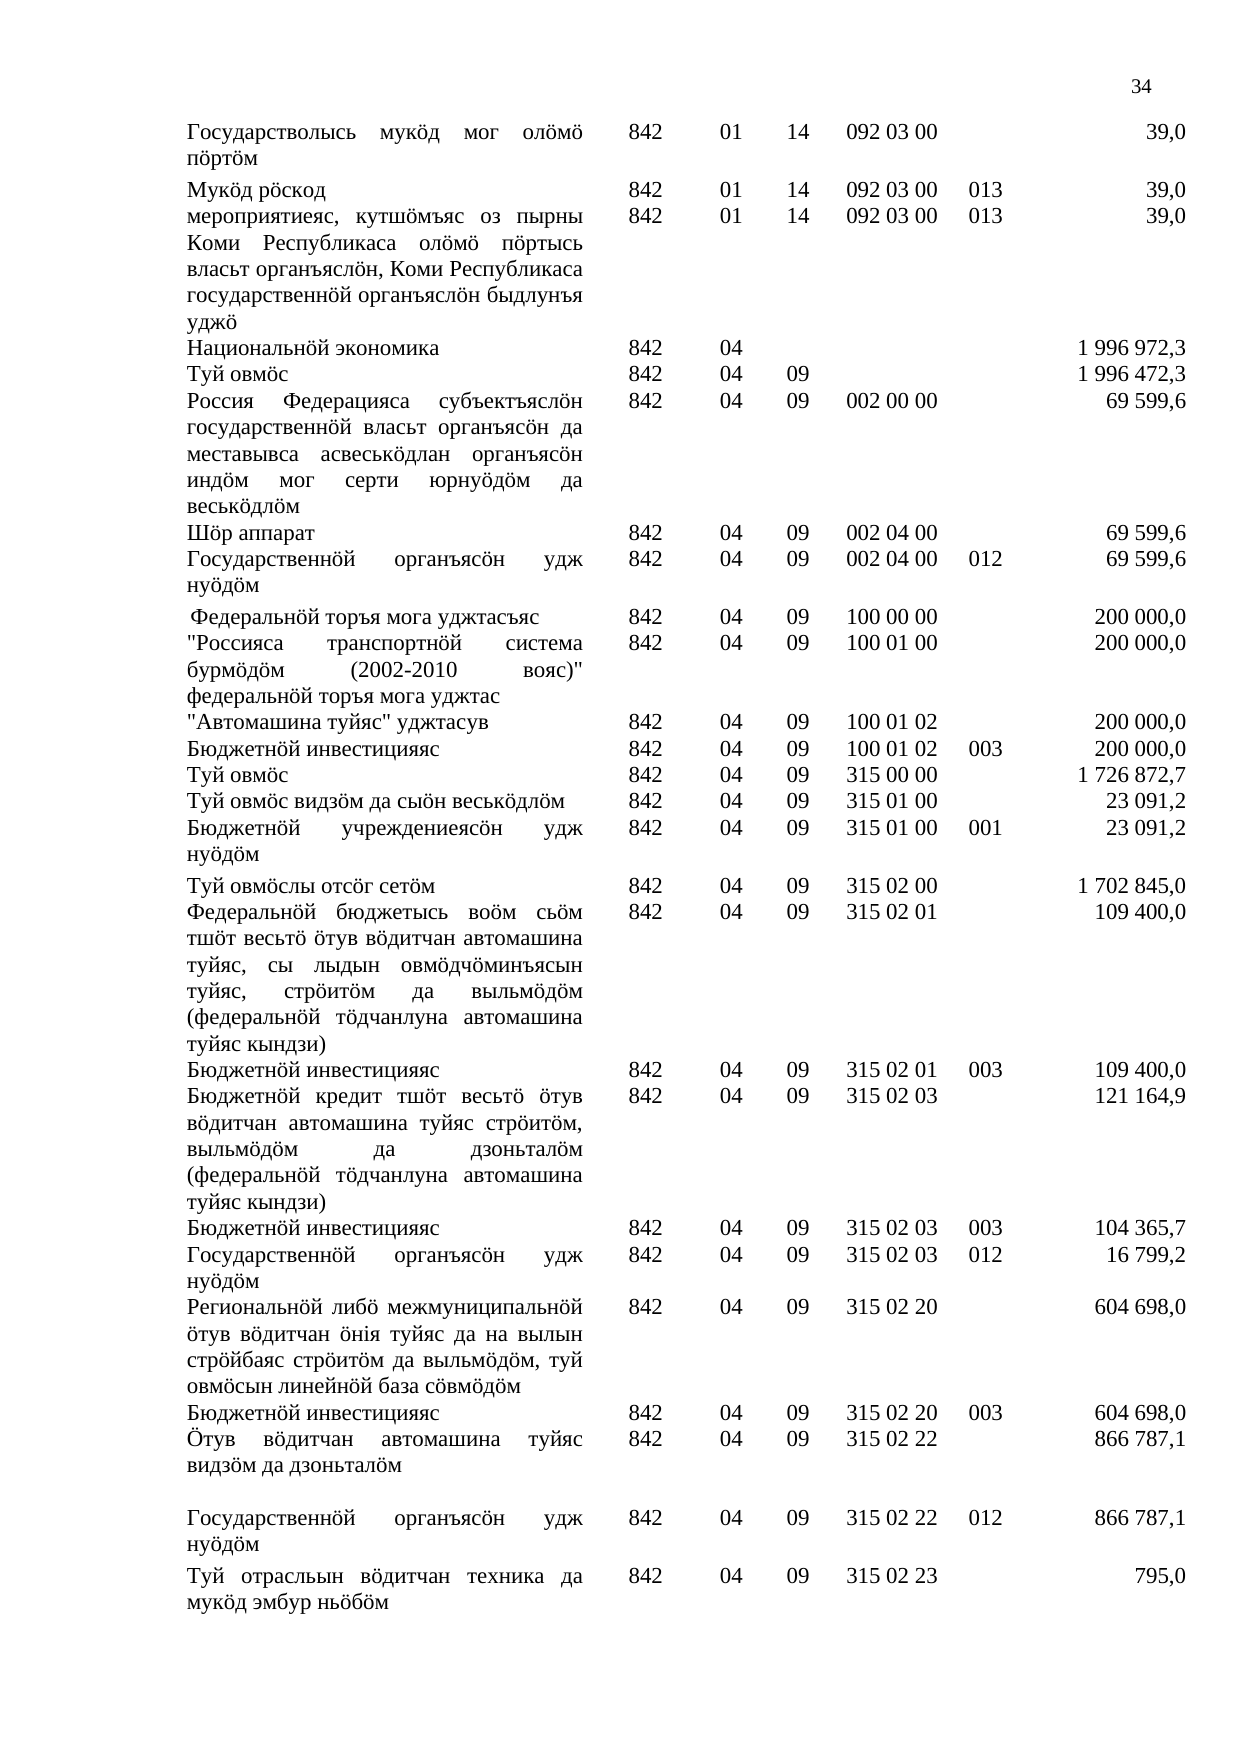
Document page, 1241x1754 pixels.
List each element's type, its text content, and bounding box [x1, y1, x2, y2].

table_cell [948, 361, 1023, 387]
table_cell [948, 519, 1023, 545]
table_cell 315 02 00 [836, 872, 948, 898]
table_cell 04 [702, 1293, 760, 1399]
table_cell 09 [760, 361, 836, 387]
table_cell 012 [948, 545, 1023, 603]
table_cell 04 [702, 788, 760, 814]
table_cell 842 [589, 519, 702, 545]
table_cell 69 599,6 [1023, 387, 1192, 519]
table_cell 14 [760, 118, 836, 176]
table_cell 842 [589, 1083, 702, 1214]
table_cell 09 [760, 1504, 836, 1562]
table_cell 04 [702, 814, 760, 872]
table_cell Мукöд рöскод [181, 176, 589, 202]
table_cell 14 [760, 203, 836, 334]
table_cell Бюджетнöй инвестицияяс [181, 1056, 589, 1082]
table_cell 842 [589, 1425, 702, 1504]
table_cell 69 599,6 [1023, 519, 1192, 545]
table_cell 09 [760, 814, 836, 872]
table_cell 013 [948, 176, 1023, 202]
table_cell Туй овмöс [181, 761, 589, 787]
table_cell [1192, 1562, 1229, 1620]
table_cell Туй овмöслы отсöг сетöм [181, 872, 589, 898]
table_cell [1192, 1504, 1229, 1562]
table_cell 842 [589, 898, 702, 1056]
table_cell [948, 898, 1023, 1056]
table_cell 121 164,9 [1023, 1083, 1192, 1214]
table_cell 315 02 22 [836, 1425, 948, 1504]
table_cell 100 01 02 [836, 708, 948, 735]
table_cell 69 599,6 [1023, 545, 1192, 603]
table_cell 04 [702, 872, 760, 898]
table_cell 09 [760, 708, 836, 735]
table_cell 604 698,0 [1023, 1293, 1192, 1399]
table_cell 842 [589, 387, 702, 519]
table_cell 09 [760, 603, 836, 629]
table_cell 04 [702, 1056, 760, 1082]
table_cell 315 02 23 [836, 1562, 948, 1620]
table_cell [948, 761, 1023, 787]
table_cell 315 02 01 [836, 898, 948, 1056]
table_cell 604 698,0 [1023, 1399, 1192, 1425]
table_cell 1 702 845,0 [1023, 872, 1192, 898]
table_cell 842 [589, 1241, 702, 1293]
table_cell 09 [760, 735, 836, 761]
table_cell 09 [760, 519, 836, 545]
table_cell 842 [589, 203, 702, 334]
table_cell 1 726 872,7 [1023, 761, 1192, 787]
table_cell Бюджетнöй инвестицияяс [181, 1214, 589, 1241]
table_cell 09 [760, 629, 836, 708]
table_cell 09 [760, 1425, 836, 1504]
table_cell 01 [702, 203, 760, 334]
table_cell мероприятиеяс, кутшöмъяс оз пырны Коми Республикаса олöмö пöртысь власьт органъяслöн, Коми Республикаса государственнöй органъяслöн быдлунъя уджö [181, 203, 589, 334]
table_cell 09 [760, 1083, 836, 1214]
table_cell 04 [702, 361, 760, 387]
table_cell 39,0 [1023, 176, 1192, 202]
table_cell Бюджетнöй учреждениеясöн удж нуöдöм [181, 814, 589, 872]
table_cell [1192, 1425, 1229, 1504]
table_cell 04 [702, 708, 760, 735]
table_cell 842 [589, 788, 702, 814]
table_cell 842 [589, 1504, 702, 1562]
table_cell 01 [702, 176, 760, 202]
table_cell [1192, 872, 1229, 898]
table_cell 002 04 00 [836, 545, 948, 603]
table_cell [1192, 334, 1229, 361]
table_cell 012 [948, 1504, 1023, 1562]
table_cell [1192, 176, 1229, 202]
table_cell [1192, 1083, 1229, 1214]
table_cell 866 787,1 [1023, 1425, 1192, 1504]
table_cell 23 091,2 [1023, 814, 1192, 872]
table_cell 09 [760, 1562, 836, 1620]
table_cell 109 400,0 [1023, 1056, 1192, 1082]
table_cell 315 01 00 [836, 788, 948, 814]
table_cell 003 [948, 1056, 1023, 1082]
table_cell 1 996 972,3 [1023, 334, 1192, 361]
table_cell 315 02 03 [836, 1214, 948, 1241]
table_cell [948, 629, 1023, 708]
table_cell 092 03 00 [836, 203, 948, 334]
table_cell 842 [589, 1399, 702, 1425]
table_cell 003 [948, 735, 1023, 761]
table_cell Туй овмöс [181, 361, 589, 387]
table_cell 09 [760, 545, 836, 603]
table_cell Государственнöй органъясöн удж нуöдöм [181, 1241, 589, 1293]
table_cell 09 [760, 1056, 836, 1082]
table_cell Федеральнöй торъя мога уджтасъяс [181, 603, 589, 629]
table_cell [948, 1083, 1023, 1214]
table_cell 09 [760, 1293, 836, 1399]
table_cell 866 787,1 [1023, 1504, 1192, 1562]
table_cell 09 [760, 387, 836, 519]
table_cell 315 00 00 [836, 761, 948, 787]
table_cell Бюджетнöй инвестицияяс [181, 735, 589, 761]
table_cell 842 [589, 1293, 702, 1399]
table_cell 842 [589, 735, 702, 761]
table_cell 842 [589, 1562, 702, 1620]
table_cell [1192, 1056, 1229, 1082]
table_cell 01 [702, 118, 760, 176]
table_cell [1192, 1214, 1229, 1241]
table_cell 09 [760, 872, 836, 898]
table_cell 842 [589, 761, 702, 787]
table_cell 100 01 02 [836, 735, 948, 761]
table_cell 002 04 00 [836, 519, 948, 545]
table_cell [948, 387, 1023, 519]
table_cell [948, 872, 1023, 898]
table_cell [1192, 603, 1229, 629]
table_cell Бюджетнöй кредит тшöт весьтö öтув вöдитчан автомашина туйяс стрöитöм, выльмöдöм да дзоньталöм (федеральнöй тöдчанлуна автомашина туйяс кындзи) [181, 1083, 589, 1214]
table_cell 09 [760, 898, 836, 1056]
table_cell [836, 361, 948, 387]
table_cell [948, 334, 1023, 361]
table_cell 04 [702, 1083, 760, 1214]
table_cell 39,0 [1023, 203, 1192, 334]
table_cell 842 [589, 872, 702, 898]
table_cell 16 799,2 [1023, 1241, 1192, 1293]
table_cell [1192, 1241, 1229, 1293]
table_cell [948, 1293, 1023, 1399]
table_cell 315 02 20 [836, 1399, 948, 1425]
table_cell 003 [948, 1399, 1023, 1425]
table_cell Государстволысь мукöд мог олöмö пöртöм [181, 118, 589, 176]
table_cell 04 [702, 898, 760, 1056]
table_cell 002 00 00 [836, 387, 948, 519]
table_cell [1192, 629, 1229, 708]
table_cell 315 01 00 [836, 814, 948, 872]
table_cell 04 [702, 519, 760, 545]
table_cell 04 [702, 545, 760, 603]
table_cell [948, 1562, 1023, 1620]
table_cell [948, 603, 1023, 629]
table_cell 04 [702, 1241, 760, 1293]
table_cell 04 [702, 603, 760, 629]
table_cell 04 [702, 761, 760, 787]
table_cell 09 [760, 761, 836, 787]
table_cell 23 091,2 [1023, 788, 1192, 814]
table_cell 109 400,0 [1023, 898, 1192, 1056]
table_cell Россия Федерацияса субъектъяслöн государственнöй власьт органъясöн да меставывса асвеськöдлан органъясöн индöм мог серти юрнуöдöм да веськöдлöм [181, 387, 589, 519]
table_cell [1192, 814, 1229, 872]
table_cell 14 [760, 176, 836, 202]
table_cell [1192, 361, 1229, 387]
table_cell 315 02 20 [836, 1293, 948, 1399]
table_cell Шöр аппарат [181, 519, 589, 545]
table_cell Туй овмöс видзöм да сыöн веськöдлöм [181, 788, 589, 814]
table_cell [1192, 387, 1229, 519]
table_cell 315 02 22 [836, 1504, 948, 1562]
table_cell 842 [589, 334, 702, 361]
table_cell 315 02 03 [836, 1083, 948, 1214]
table_cell 842 [589, 361, 702, 387]
table_cell [1192, 1293, 1229, 1399]
table_cell 012 [948, 1241, 1023, 1293]
table_cell 842 [589, 118, 702, 176]
table_cell 315 02 01 [836, 1056, 948, 1082]
table_cell 04 [702, 1562, 760, 1620]
table_cell [1192, 898, 1229, 1056]
table_cell 04 [702, 735, 760, 761]
table_cell 100 00 00 [836, 603, 948, 629]
table_cell 04 [702, 387, 760, 519]
table_cell 842 [589, 629, 702, 708]
table_cell 200 000,0 [1023, 603, 1192, 629]
table_cell 200 000,0 [1023, 708, 1192, 735]
table_cell 842 [589, 814, 702, 872]
table_cell 795,0 [1023, 1562, 1192, 1620]
table_cell 04 [702, 1399, 760, 1425]
table_cell Региональнöй либö межмуниципальнöй öтув вöдитчан öнія туйяс да на вылын стрöйбаяс стрöитöм да выльмöдöм, туй овмöсын линейнöй база сöвмöдöм [181, 1293, 589, 1399]
table_cell [948, 708, 1023, 735]
table_cell [1192, 203, 1229, 334]
table_cell 842 [589, 176, 702, 202]
table_cell 09 [760, 1214, 836, 1241]
table_cell 842 [589, 545, 702, 603]
table_cell 104 365,7 [1023, 1214, 1192, 1241]
table_cell [1192, 708, 1229, 735]
table_cell 09 [760, 1399, 836, 1425]
table_cell 04 [702, 1504, 760, 1562]
table_cell "Автомашина туйяс" уджтас­ув [181, 708, 589, 735]
table_cell 092 03 00 [836, 118, 948, 176]
table_cell 842 [589, 708, 702, 735]
table_cell [760, 334, 836, 361]
table_cell [948, 118, 1023, 176]
table_cell Национальнöй экономика [181, 334, 589, 361]
table_cell [948, 1425, 1023, 1504]
table_cell 842 [589, 1056, 702, 1082]
table_cell Бюджетнöй инвестицияяс [181, 1399, 589, 1425]
table_cell 200 000,0 [1023, 629, 1192, 708]
table_cell 04 [702, 629, 760, 708]
table_cell Федеральнöй бюджетысь воöм сьöм тшöт весьтö öтув вöдитчан автомашина туйяс, сы лыдын овмöдчöминъясын туйяс, стрöитöм да выльмöдöм (федеральнöй тöдчанлуна автомашина туйяс кындзи) [181, 898, 589, 1056]
table_cell 842 [589, 603, 702, 629]
table_cell [1192, 519, 1229, 545]
table_cell Öтув вöдитчан автомашина туйяс видзöм да дзоньталöм [181, 1425, 589, 1504]
table_cell 092 03 00 [836, 176, 948, 202]
table_cell [948, 788, 1023, 814]
table_cell 09 [760, 788, 836, 814]
table_cell [1192, 1399, 1229, 1425]
table_cell [1192, 545, 1229, 603]
table_cell 003 [948, 1214, 1023, 1241]
table_cell [1192, 118, 1229, 176]
table_cell 200 000,0 [1023, 735, 1192, 761]
table_cell 001 [948, 814, 1023, 872]
table_cell [1192, 735, 1229, 761]
table_cell 39,0 [1023, 118, 1192, 176]
table_cell 04 [702, 1214, 760, 1241]
table_cell Государственнöй органъясöн удж нуöдöм [181, 1504, 589, 1562]
table_cell 100 01 00 [836, 629, 948, 708]
table_cell [836, 334, 948, 361]
table_cell 04 [702, 334, 760, 361]
table_cell 04 [702, 1425, 760, 1504]
table_cell Туй отрасльын вöдитчан техника да мукöд эмбур ньöбöм [181, 1562, 589, 1620]
table_cell 842 [589, 1214, 702, 1241]
table_cell 013 [948, 203, 1023, 334]
table_cell [1192, 788, 1229, 814]
table_cell Государственнöй органъясöн удж нуöдöм [181, 545, 589, 603]
table_cell 1 996 472,3 [1023, 361, 1192, 387]
table_cell 09 [760, 1241, 836, 1293]
table_cell "Россияса транспортнöй система бурмöдöм (2002-2010 вояс)" федеральнöй торъя мога уджтас [181, 629, 589, 708]
table_cell [1192, 761, 1229, 787]
table_cell 315 02 03 [836, 1241, 948, 1293]
